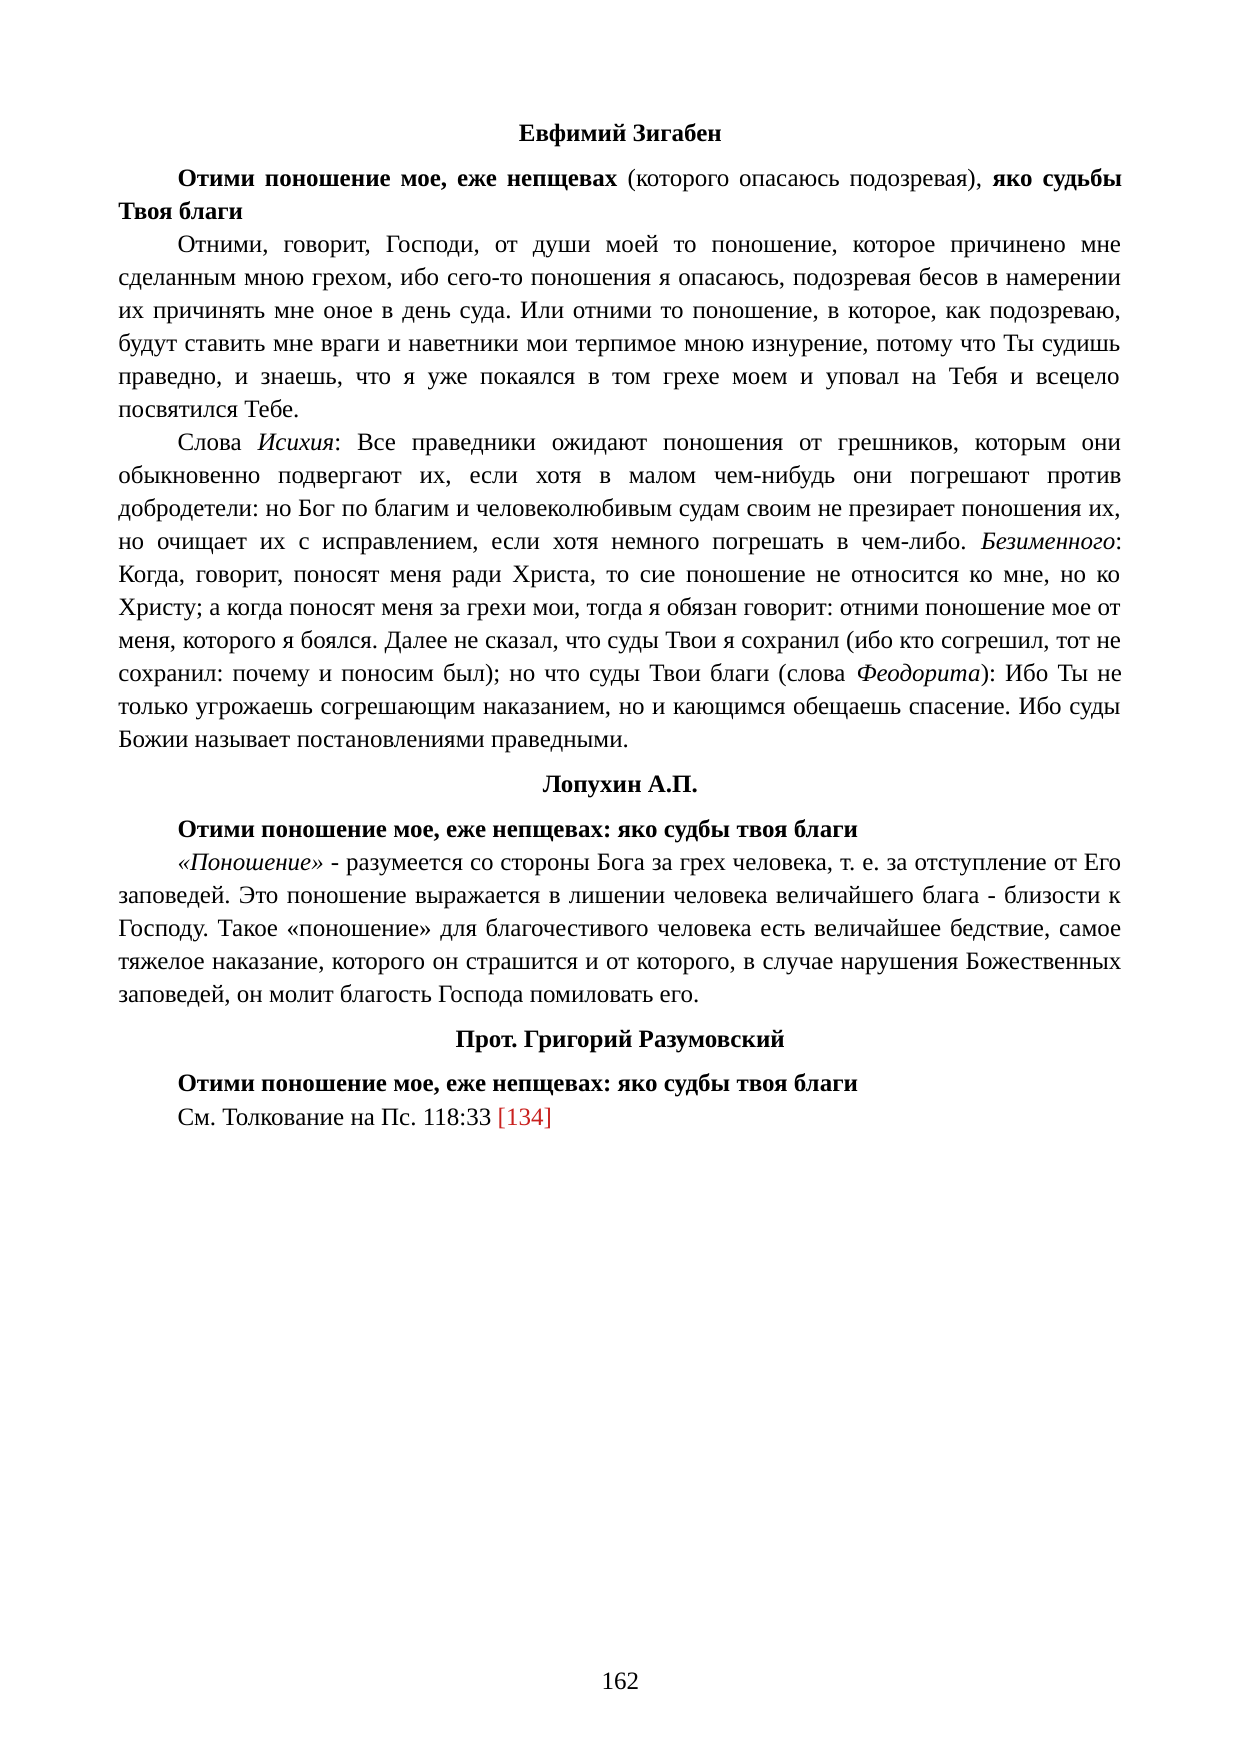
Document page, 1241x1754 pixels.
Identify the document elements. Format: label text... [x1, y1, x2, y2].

subtitle Прот. Григорий Разумовский [118, 1024, 1122, 1052]
text См. Толкование на Пс. 118:33 [134] [118, 1102, 1122, 1130]
text Отими поношение мое, еже непщевах: яко судбы твоя благи [118, 1068, 1122, 1097]
text Слова Исихия: Все праведники ожидают поношения от грешников, которым они обыкновенно подвергают их, если хотя в малом чем-нибудь они погрешают против добродетели: но Бог по благим и человеколюбивым судам своим не презирает поношения их, но очищает их с исправлением, если хотя немного погрешать в чем-либо. Безименного: Когда, говорит, поносят меня ради Христа, то сие поношение не относится ко мне, но ко Христу; а когда поносят меня за грехи мои, тогда я обязан говорит: отними поношение мое от меня, которого я боялся. Далее не сказал, что суды Твои я сохранил (ибо кто согрешил, тот не сохранил: почему и поносим был); но что суды Твои благи (слова Феодорита): Ибо Ты не только угрожаешь согрешающим наказанием, но и кающимся обещаешь спасение. Ибо суды Божии называет постановлениями праведными. [118, 427, 1122, 753]
text «Поношение» - разумеется со стороны Бога за грех человека, т. е. за отступление от Его заповедей. Это поношение выражается в лишении человека величайшего блага - близости к Господу. Такое «поношение» для благочестивого человека есть величайшее бедствие, самое тяжелое наказание, которого он страшится и от которого, в случае нарушения Божественных заповедей, он молит благость Господа помиловать его. [118, 847, 1122, 1008]
subtitle Лопухин А.П. [118, 769, 1122, 798]
text Отими поношение мое, еже непщевах (которого опасаюсь подозревая), яко судьбы Твоя благи [118, 163, 1122, 225]
subtitle Евфимий Зигабен [118, 118, 1122, 147]
text Отими поношение мое, еже непщевах: яко судбы твоя благи [118, 814, 1122, 843]
text Отними, говорит, Господи, от души моей то поношение, которое причинено мне сделанным мною грехoм, ибо сего-то поношения я опасаюсь, подозревая бесов в намерении их причинять мне оное в день суда. Или отними то поношение, в которое, как подозреваю, будут ставить мне враги и наветники мои терпимое мною изнурение, потому что Ты судишь праведно, и знаешь, что я уже покаялся в том грехе моем и уповал на Тебя и всецело посвятился Тебе. [118, 229, 1122, 423]
